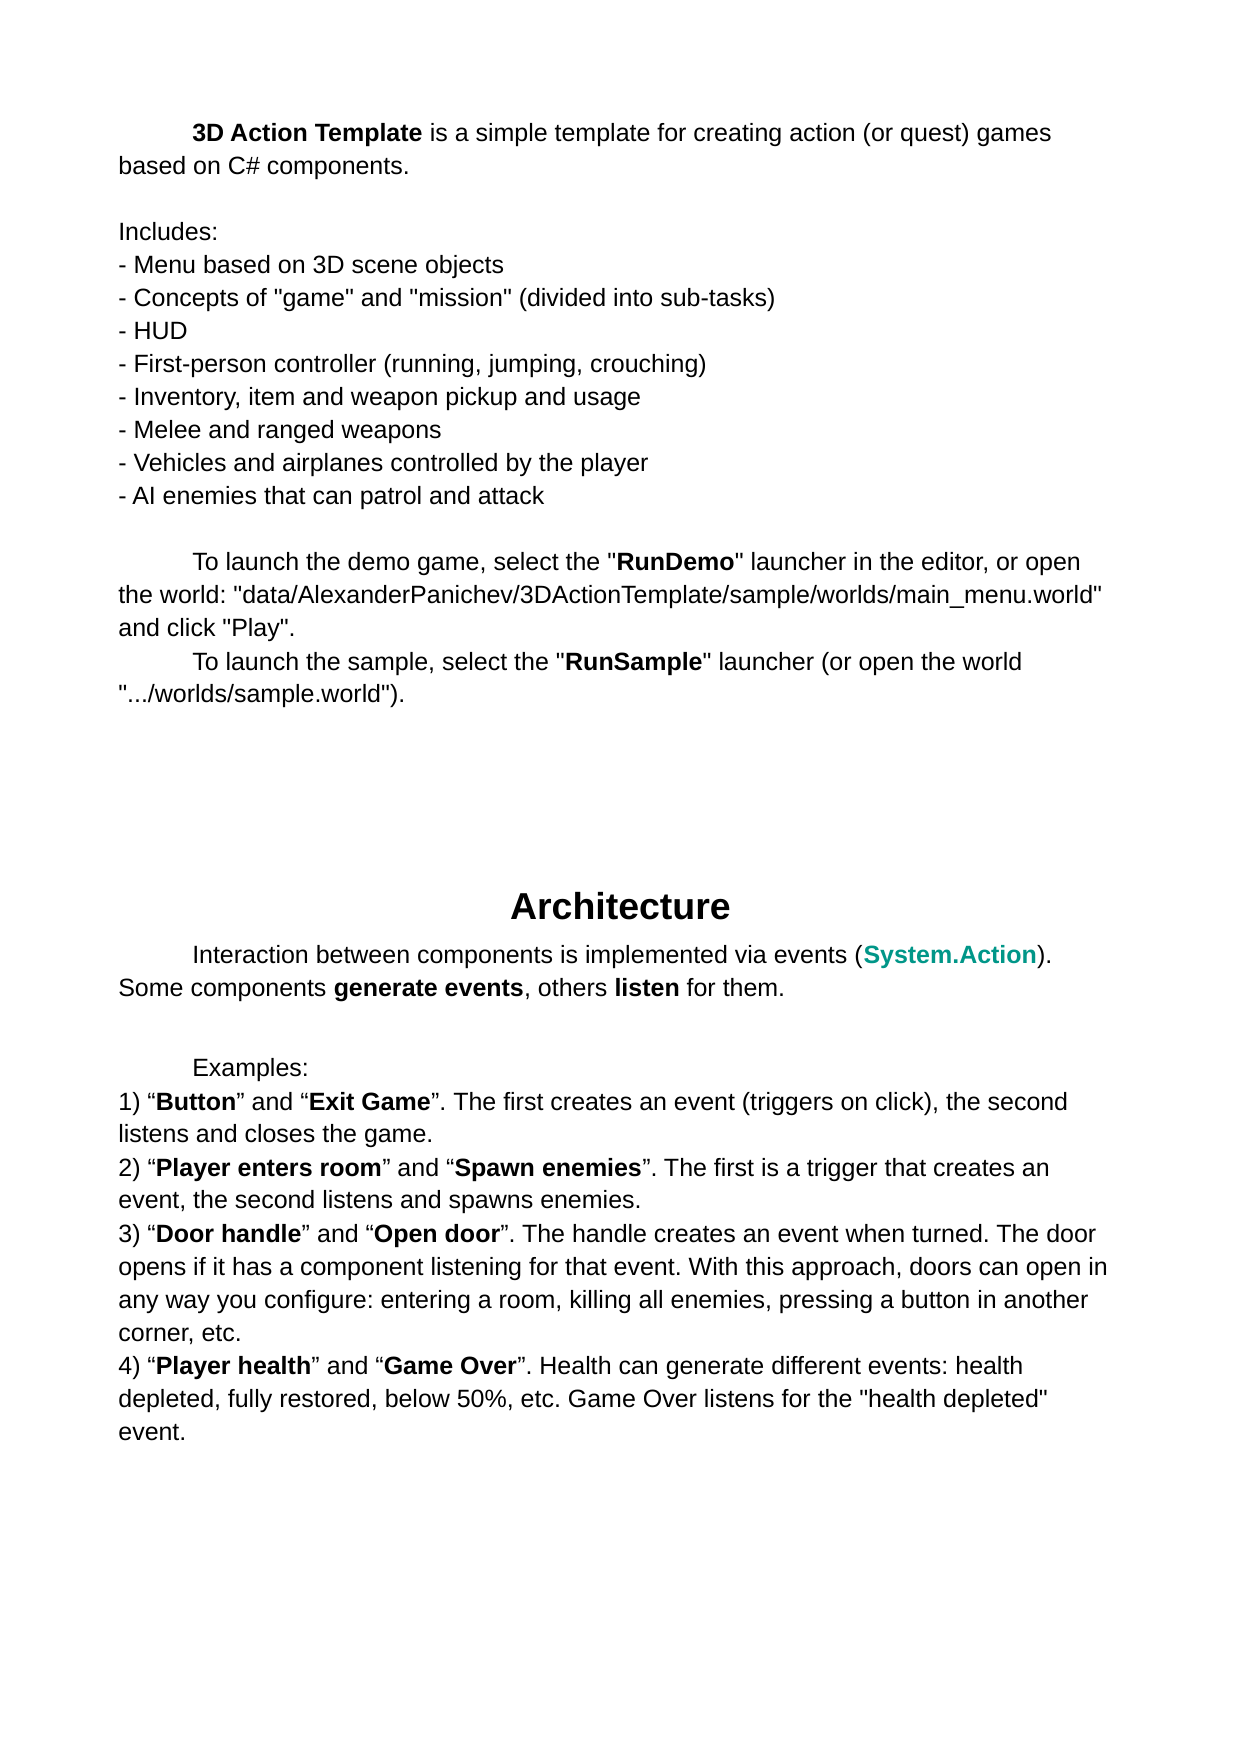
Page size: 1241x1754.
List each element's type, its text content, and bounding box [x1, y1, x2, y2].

text Interaction between components is implemented via events (System.Action). Some components generate events, others listen for them. [118, 940, 1122, 1034]
subtitle Architecture [118, 884, 1122, 927]
text Examples: 1) “Button” and “Exit Game”. The first creates an event (triggers on click), the second listens and closes the game. 2) “Player enters room” and “Spawn enemies”. The first is a trigger that creates an event, the second listens and spawns enemies. 3) “Door handle” and “Open door”. The handle creates an event when turned. The door opens if it has a component listening for that event. With this approach, doors can open in any way you configure: entering a room, killing all enemies, pressing a button in another corner, etc. 4) “Player health” and “Game Over”. Health can generate different events: health depleted, fully restored, below 50%, etc. Game Over listens for the "health depleted" event. [118, 1053, 1122, 1478]
text 3D Action Template is a simple template for creating action (or quest) games based on C# components. Includes: - Menu based on 3D scene objects - Concepts of "game" and "mission" (divided into sub-tasks) - HUD - First-person controller (running, jumping, crouching) - Inventory, item and weapon pickup and usage - Melee and ranged weapons - Vehicles and airplanes controlled by the player - AI enemies that can patrol and attack To launch the demo game, select the "RunDemo" launcher in the editor, or open the world: "data/AlexanderPanichev/3DActionTemplate/sample/worlds/main_menu.world" and click "Play". To launch the sample, select the "RunSample" launcher (or open the world ".../worlds/sample.world"). [118, 118, 1122, 840]
